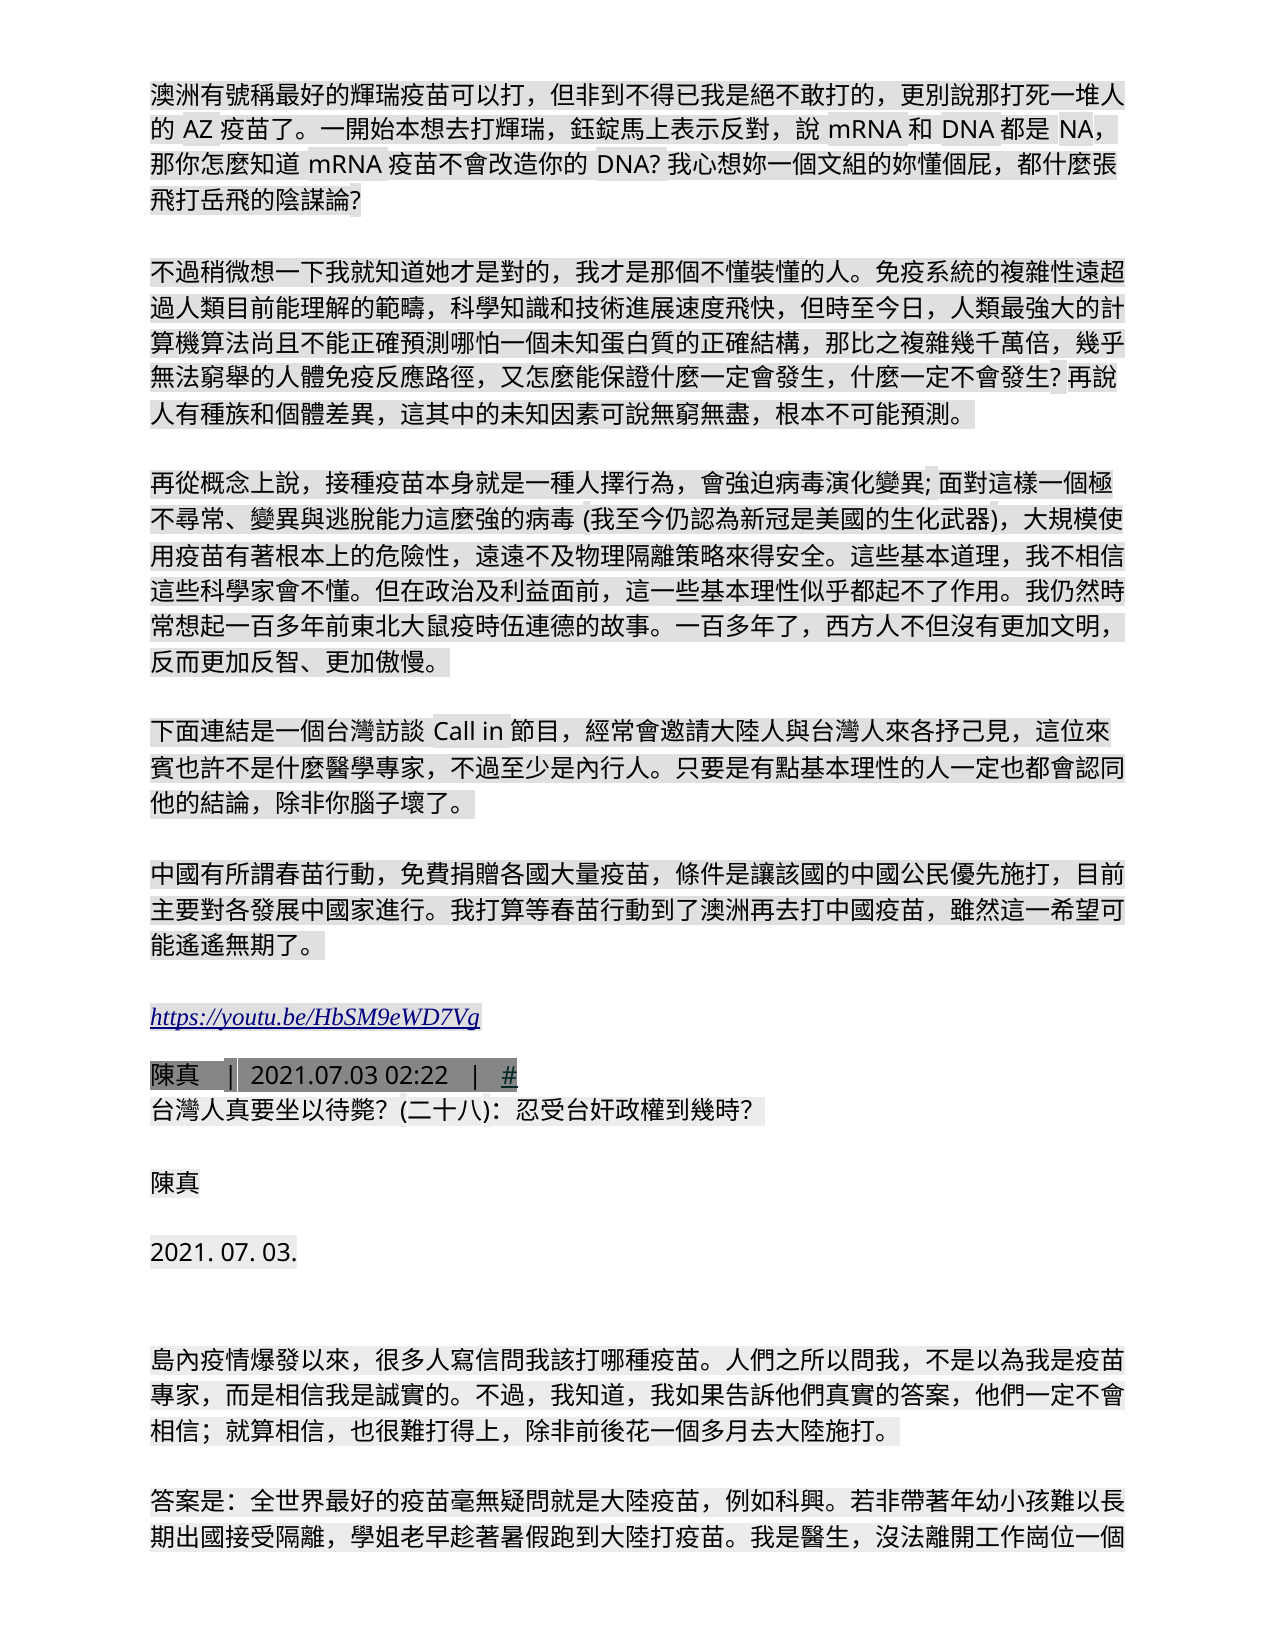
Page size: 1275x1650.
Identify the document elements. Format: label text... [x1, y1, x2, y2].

text 澳洲有號稱最好的輝瑞疫苗可以打，但非到不得已我是絕不敢打的，更別說那打死一堆人的 AZ 疫苗了。一開始本想去打輝瑞，鈺錠馬上表示反對，說 mRNA 和 DNA 都是 NA，那你怎麼知道 mRNA 疫苗不會改造你的 DNA? 我心想妳一個文組的妳懂個屁，都什麼張飛打岳飛的陰謀論? 不過稍微想一下我就知道她才是對的，我才是那個不懂裝懂的人。免疫系統的複雜性遠超過人類目前能理解的範疇，科學知識和技術進展速度飛快，但時至今日，人類最強大的計算機算法尚且不能正確預測哪怕一個未知蛋白質的正確結構，那比之複雜幾千萬倍，幾乎無法窮舉的人體免疫反應路徑，又怎麼能保證什麼一定會發生，什麼一定不會發生? 再說人有種族和個體差異，這其中的未知因素可說無窮無盡，根本不可能預測。 再從概念上說，接種疫苗本身就是一種人擇行為，會強迫病毒演化變異; 面對這樣一個極不尋常、變異與逃脫能力這麼強的病毒 (我至今仍認為新冠是美國的生化武器)，大規模使用疫苗有著根本上的危險性，遠遠不及物理隔離策略來得安全。這些基本道理，我不相信這些科學家會不懂。但在政治及利益面前，這一些基本理性似乎都起不了作用。我仍然時常想起一百多年前東北大鼠疫時伍連德的故事。一百多年了，西方人不但沒有更加文明，反而更加反智、更加傲慢。 下面連結是一個台灣訪談 Call in 節目，經常會邀請大陸人與台灣人來各抒己見，這位來賓也許不是什麼醫學專家，不過至少是內行人。只要是有點基本理性的人一定也都會認同他的結論，除非你腦子壞了。 中國有所謂春苗行動，免費捐贈各國大量疫苗，條件是讓該國的中國公民優先施打，目前主要對各發展中國家進行。我打算等春苗行動到了澳洲再去打中國疫苗，雖然這一希望可能遙遙無期了。 https://youtu.be/HbSM9eWD7Vg [150, 75, 1125, 1031]
text 台灣人真要坐以待斃？(二十八)：忍受台奸政權到幾時？ 陳真 2021. 07. 03. 島內疫情爆發以來，很多人寫信問我該打哪種疫苗。人們之所以問我，不是以為我是疫苗專家，而是相信我是誠實的。不過，我知道，我如果告訴他們真實的答案，他們一定不會相信；就算相信，也很難打得上，除非前後花一個多月去大陸施打。 答案是：全世界最好的疫苗毫無疑問就是大陸疫苗，例如科興。若非帶著年幼小孩難以長期出國接受隔離，學姐老早趁著暑假跑到大陸打疫苗。我是醫生，沒法離開工作崗位一個 [150, 1092, 1125, 1552]
text 陳真 | 2021.07.03 02:22 | # [150, 1056, 1125, 1092]
